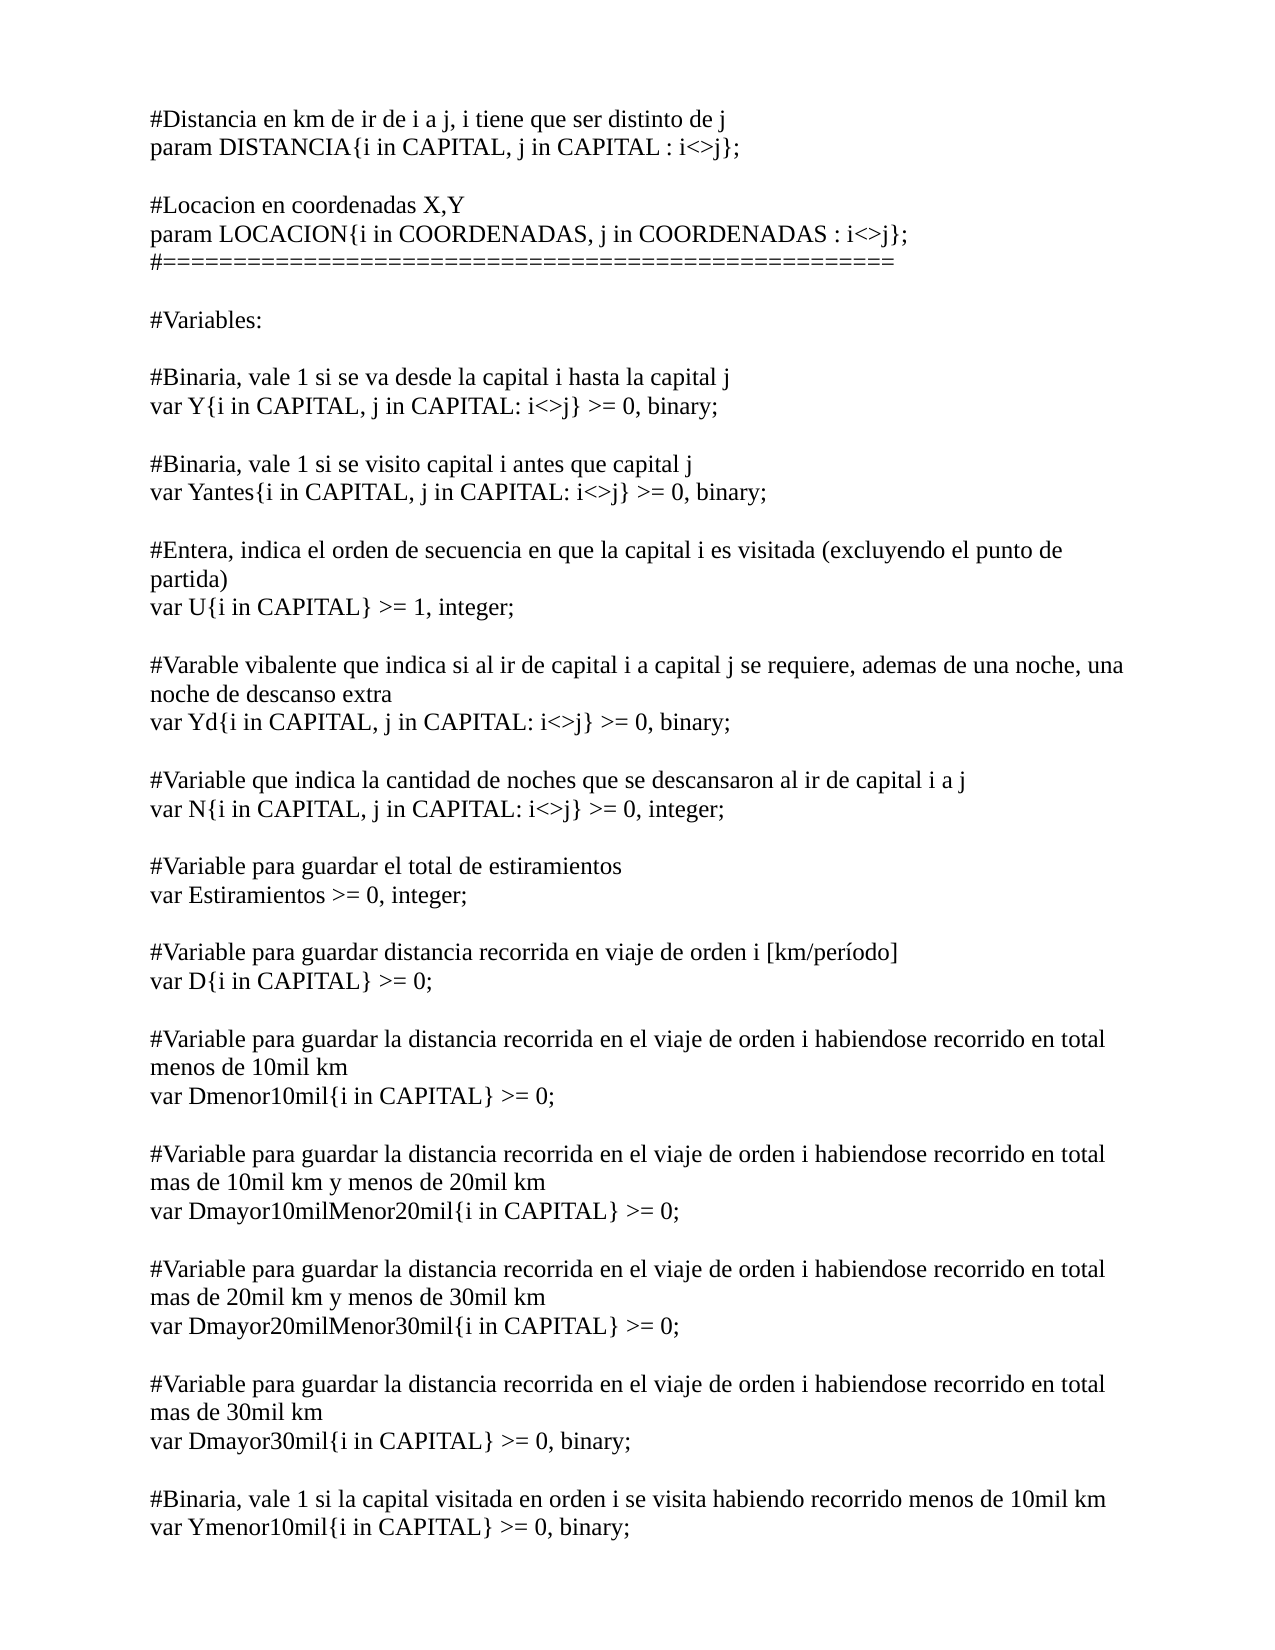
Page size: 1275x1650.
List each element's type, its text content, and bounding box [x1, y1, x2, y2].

text #Locacion en coordenadas X,Y [150, 190, 1125, 219]
text var Y{i in CAPITAL, j in CAPITAL: i<>j} >= 0, binary; [150, 391, 1125, 420]
text #Variable para guardar la distancia recorrida en el viaje de orden i habiendose recorrido en total mas de 20mil km y menos de 30mil km [150, 1254, 1125, 1311]
text var U{i in CAPITAL} >= 1, integer; [150, 592, 1125, 621]
text param DISTANCIA{i in CAPITAL, j in CAPITAL : i<>j}; [150, 132, 1125, 161]
text #Variable para guardar distancia recorrida en viaje de orden i [km/período] [150, 937, 1125, 966]
text #Variable para guardar la distancia recorrida en el viaje de orden i habiendose recorrido en total menos de 10mil km [150, 1024, 1125, 1081]
text var Ymenor10mil{i in CAPITAL} >= 0, binary; [150, 1512, 1125, 1541]
text #Variable para guardar la distancia recorrida en el viaje de orden i habiendose recorrido en total mas de 10mil km y menos de 20mil km [150, 1139, 1125, 1196]
text var Dmayor10milMenor20mil{i in CAPITAL} >= 0; [150, 1196, 1125, 1225]
text #Variable para guardar la distancia recorrida en el viaje de orden i habiendose recorrido en total mas de 30mil km [150, 1369, 1125, 1426]
text #Binaria, vale 1 si se va desde la capital i hasta la capital j [150, 362, 1125, 391]
text #==================================================== [150, 247, 1125, 276]
text var N{i in CAPITAL, j in CAPITAL: i<>j} >= 0, integer; [150, 794, 1125, 822]
text #Variable para guardar el total de estiramientos [150, 851, 1125, 880]
text #Binaria, vale 1 si se visito capital i antes que capital j [150, 449, 1125, 477]
text param LOCACION{i in COORDENADAS, j in COORDENADAS : i<>j}; [150, 219, 1125, 247]
text var D{i in CAPITAL} >= 0; [150, 966, 1125, 995]
text #Entera, indica el orden de secuencia en que la capital i es visitada (excluyendo el punto de partida) [150, 535, 1125, 592]
text var Dmenor10mil{i in CAPITAL} >= 0; [150, 1081, 1125, 1110]
text var Yantes{i in CAPITAL, j in CAPITAL: i<>j} >= 0, binary; [150, 477, 1125, 506]
text #Distancia en km de ir de i a j, i tiene que ser distinto de j [150, 104, 1125, 132]
text var Dmayor30mil{i in CAPITAL} >= 0, binary; [150, 1426, 1125, 1455]
text #Varable vibalente que indica si al ir de capital i a capital j se requiere, ademas de una noche, una noche de descanso extra [150, 650, 1125, 707]
text #Variables: [150, 305, 1125, 334]
text var Dmayor20milMenor30mil{i in CAPITAL} >= 0; [150, 1311, 1125, 1340]
text var Yd{i in CAPITAL, j in CAPITAL: i<>j} >= 0, binary; [150, 707, 1125, 736]
text #Binaria, vale 1 si la capital visitada en orden i se visita habiendo recorrido menos de 10mil km [150, 1484, 1125, 1512]
text var Estiramientos >= 0, integer; [150, 880, 1125, 909]
text #Variable que indica la cantidad de noches que se descansaron al ir de capital i a j [150, 765, 1125, 794]
